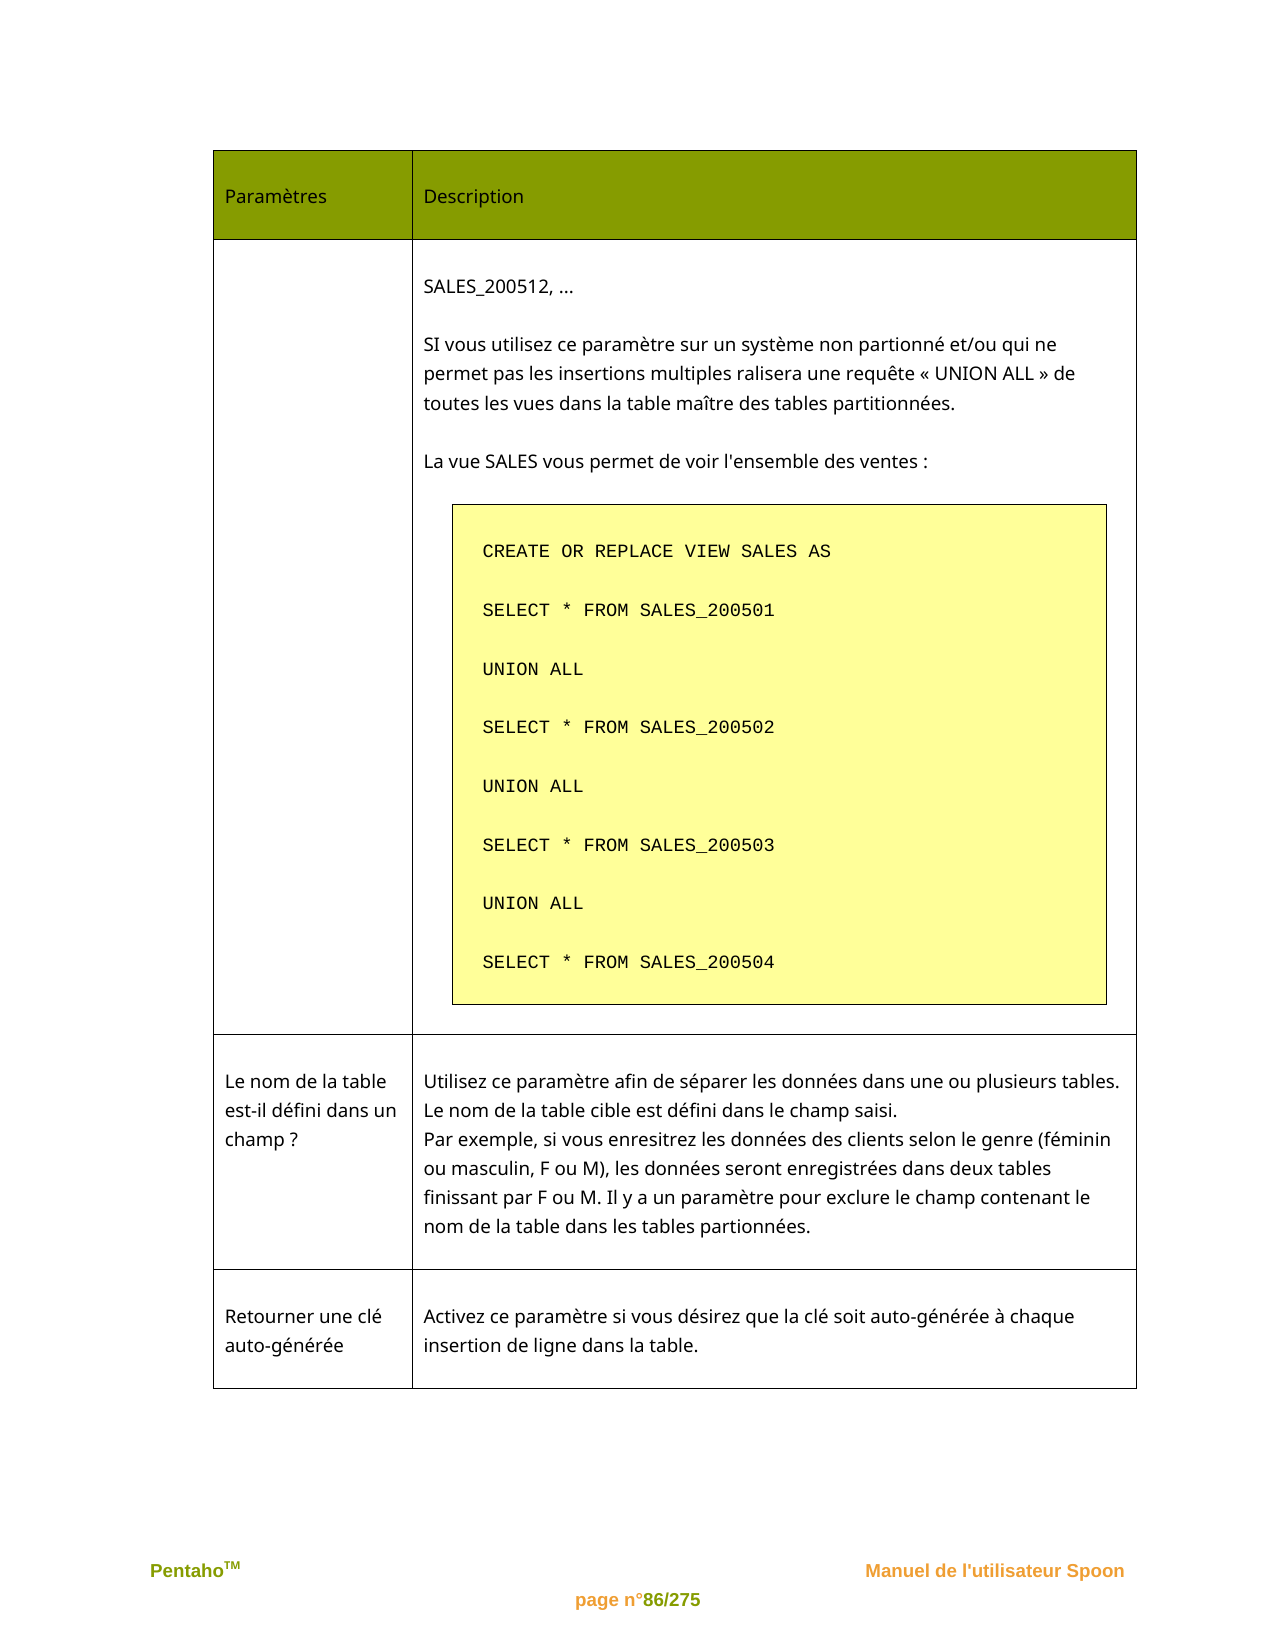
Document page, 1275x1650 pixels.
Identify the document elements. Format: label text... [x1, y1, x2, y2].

table_header Paramètres [214, 151, 412, 239]
table_cell SALES_200512, ... SI vous utilisez ce paramètre sur un système non partionné et/ou qui ne permet pas les insertions multiples ralisera une requête « UNION ALL » de toutes les vues dans la table maître des tables partitionnées. La vue SALES vous permet de voir l'ensemble des ventes : CREATE OR REPLACE VIEW SALES AS SELECT * FROM SALES_200501 UNION ALL SELECT * FROM SALES_200502 UNION ALL SELECT * FROM SALES_200503 UNION ALL SELECT * FROM SALES_200504 [413, 240, 1136, 1034]
table_header Description [413, 151, 1136, 239]
table_cell Utilisez ce paramètre afin de séparer les données dans une ou plusieurs tables. Le nom de la table cible est défini dans le champ saisi. Par exemple, si vous enresitrez les données des clients selon le genre (féminin ou masculin, F ou M), les données seront enregistrées dans deux tables finissant par F ou M. Il y a un paramètre pour exclure le champ contenant le nom de la table dans les tables partionnées. [413, 1035, 1136, 1269]
table_cell Le nom de la table est-il défini dans un champ ? [214, 1035, 412, 1269]
table_cell Activez ce paramètre si vous désirez que la clé soit auto-générée à chaque insertion de ligne dans la table. [413, 1270, 1136, 1387]
table_cell [214, 240, 412, 1034]
table_cell Retourner une clé auto-générée [214, 1270, 412, 1387]
